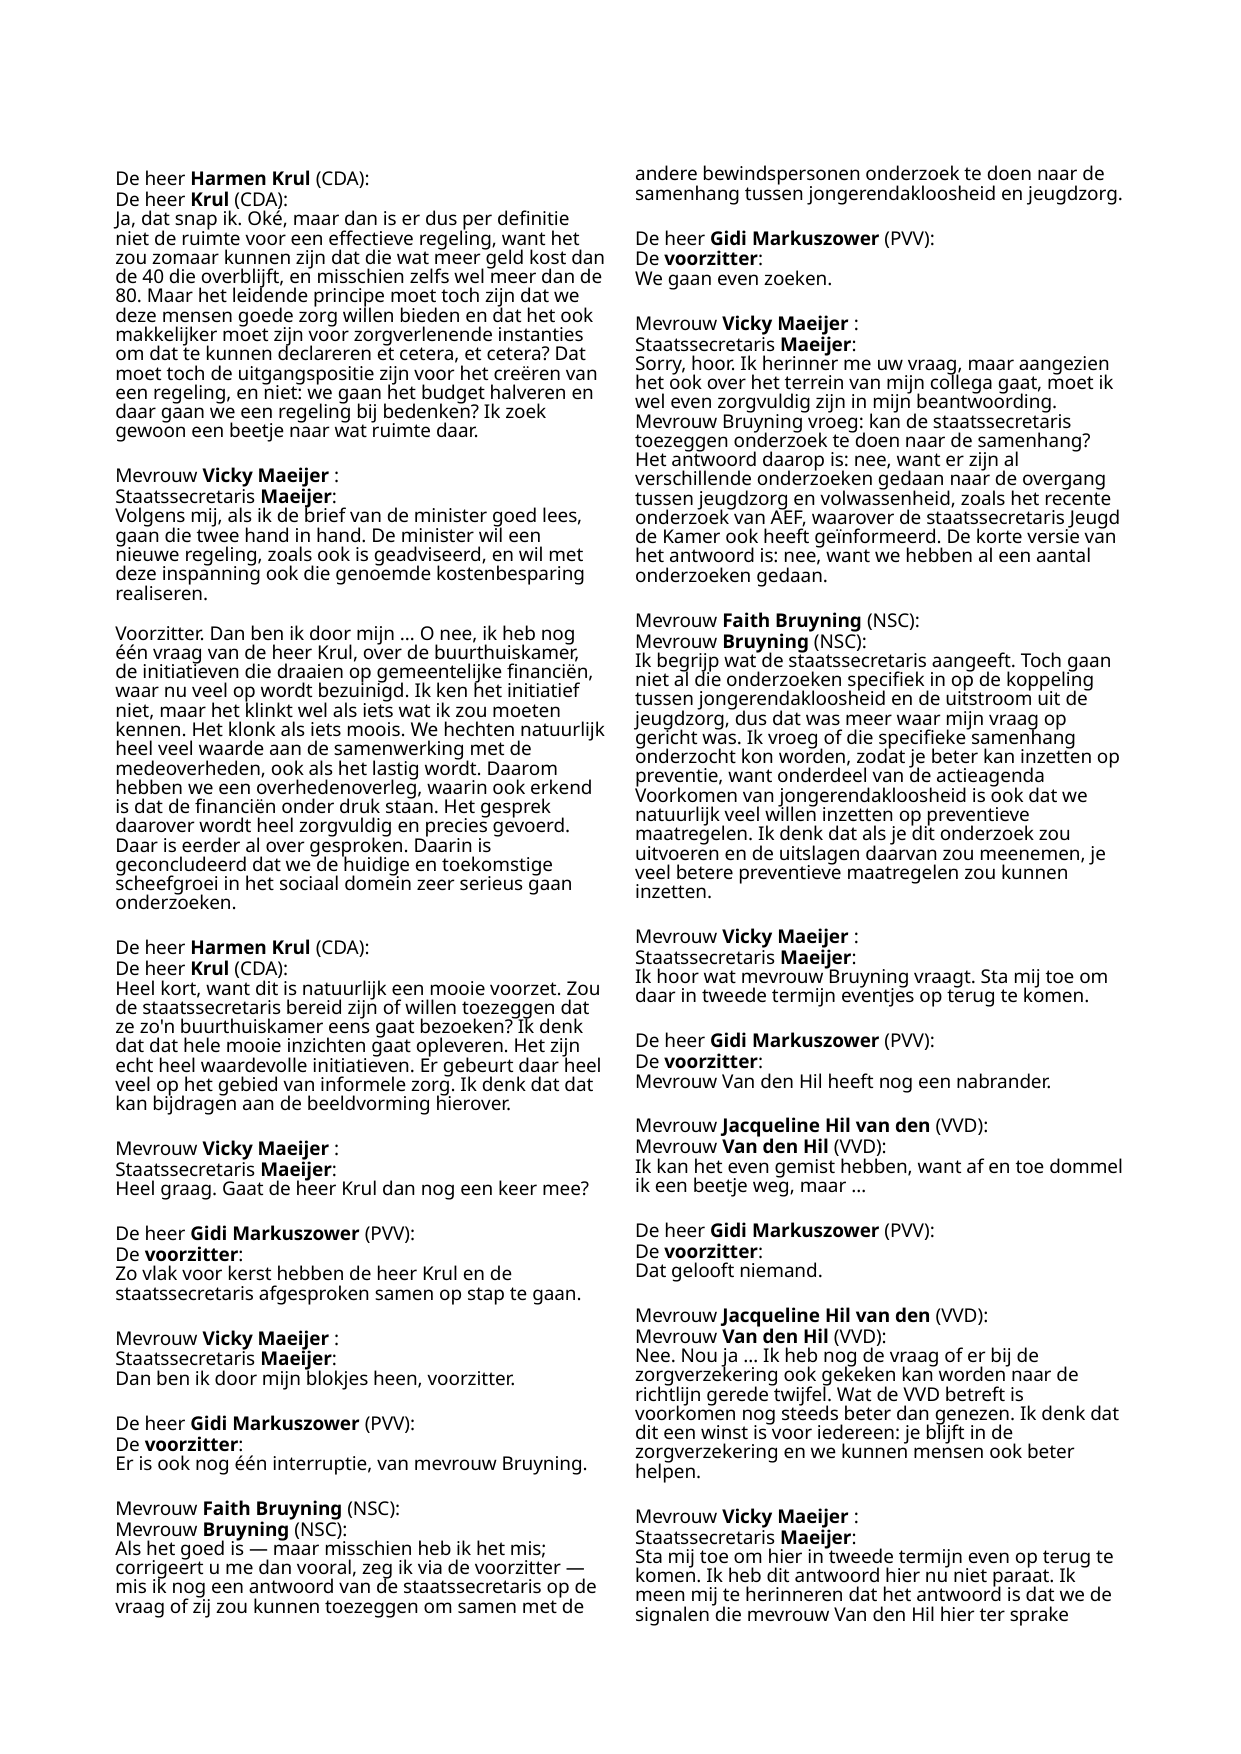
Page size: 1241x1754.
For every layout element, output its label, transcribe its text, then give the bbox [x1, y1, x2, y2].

text Ik kan het even gemist hebben, want af en toe dommel ik een beetje weg, maar … [635, 1158, 1125, 1196]
text Mevrouw Faith Bruyning (NSC): [115, 1495, 605, 1521]
text Mevrouw Bruyning (NSC): [635, 633, 1125, 652]
text Dat gelooft niemand. [635, 1262, 1125, 1281]
text Mevrouw Bruyning (NSC): [115, 1521, 605, 1540]
text Heel graag. Gaat de heer Krul dan nog een keer mee? [115, 1180, 605, 1199]
text De voorzitter: [635, 1053, 1125, 1073]
text Dan ben ik door mijn blokjes heen, voorzitter. [115, 1370, 605, 1389]
text De heer Gidi Markuszower (PVV): [115, 1410, 605, 1436]
text Mevrouw Van den Hil heeft nog een nabrander. [635, 1073, 1125, 1092]
text Mevrouw Van den Hil (VVD): [635, 1138, 1125, 1158]
text Mevrouw Vicky Maeijer : [635, 1503, 1125, 1529]
text De heer Gidi Markuszower (PVV): [635, 1217, 1125, 1243]
text De heer Gidi Markuszower (PVV): [635, 1028, 1125, 1053]
text Mevrouw Jacqueline Hil van den (VVD): [635, 1113, 1125, 1138]
text De heer Gidi Markuszower (PVV): [635, 225, 1125, 250]
text Staatssecretaris Maeijer: [115, 1161, 605, 1180]
text Sta mij toe om hier in tweede termijn even op terug te komen. Ik heb dit antwoord hier nu niet paraat. Ik meen mij te herinneren dat het antwoord is dat we de signalen die mevrouw Van den Hil hier ter sprake [635, 1548, 1125, 1625]
text Voorzitter. Dan ben ik door mijn … O nee, ik heb nog één vraag van de heer Krul, over de buurthuiskamer, de initiatieven die draaien op gemeentelijke financiën, waar nu veel op wordt bezuinigd. Ik ken het initiatief niet, maar het klinkt wel als iets wat ik zou moeten kennen. Het klonk als iets moois. We hechten natuurlijk heel veel waarde aan de samenwerking met de medeoverheden, ook als het lastig wordt. Daarom hebben we een overhedenoverleg, waarin ook erkend is dat de financiën onder druk staan. Het gesprek daarover wordt heel zorgvuldig en precies gevoerd. Daar is eerder al over gesproken. Daarin is geconcludeerd dat we de huidige en toekomstige scheefgroei in het sociaal domein zeer serieus gaan onderzoeken. [115, 624, 605, 914]
text Mevrouw Vicky Maeijer : [635, 310, 1125, 336]
text De voorzitter: [635, 250, 1125, 270]
text De voorzitter: [635, 1243, 1125, 1262]
text De heer Harmen Krul (CDA): [115, 165, 605, 191]
text Staatssecretaris Maeijer: [115, 1350, 605, 1370]
text Zo vlak voor kerst hebben de heer Krul en de staatssecretaris afgesproken samen op stap te gaan. [115, 1265, 605, 1304]
text De heer Krul (CDA): [115, 191, 605, 210]
text Mevrouw Vicky Maeijer : [635, 923, 1125, 949]
text Volgens mij, als ik de brief van de minister goed lees, gaan die twee hand in hand. De minister wil een nieuwe regeling, zoals ook is geadviseerd, en wil met deze inspanning ook die genoemde kostenbesparing realiseren. [115, 507, 605, 604]
text Mevrouw Faith Bruyning (NSC): [635, 607, 1125, 633]
text Heel kort, want dit is natuurlijk een mooie voorzet. Zou de staatssecretaris bereid zijn of willen toezeggen dat ze zo'n buurthuiskamer eens gaat bezoeken? Ik denk dat dat hele mooie inzichten gaat opleveren. Het zijn echt heel waardevolle initiatieven. Er gebeurt daar heel veel op het gebied van informele zorg. Ik denk dat dat kan bijdragen aan de beeldvorming hierover. [115, 979, 605, 1114]
text We gaan even zoeken. [635, 270, 1125, 289]
text Staatssecretaris Maeijer: [115, 488, 605, 507]
text Er is ook nog één interruptie, van mevrouw Bruyning. [115, 1455, 605, 1474]
text Ja, dat snap ik. Oké, maar dan is er dus per definitie niet de ruimte voor een effectieve regeling, want het zou zomaar kunnen zijn dat die wat meer geld kost dan de 40 die overblijft, en misschien zelfs wel meer dan de 80. Maar het leidende principe moet toch zijn dat we deze mensen goede zorg willen bieden en dat het ook makkelijker moet zijn voor zorgverlenende instanties om dat te kunnen declareren et cetera, et cetera? Dat moet toch de uitgangspositie zijn voor het creëren van een regeling, en niet: we gaan het budget halveren en daar gaan we een regeling bij bedenken? Ik zoek gewoon een beetje naar wat ruimte daar. [115, 210, 605, 442]
text Staatssecretaris Maeijer: [635, 336, 1125, 355]
text andere bewindspersonen onderzoek te doen naar de samenhang tussen jongerendakloosheid en jeugdzorg. [635, 165, 1125, 204]
text Mevrouw Vicky Maeijer : [115, 1325, 605, 1350]
text Mevrouw Van den Hil (VVD): [635, 1328, 1125, 1347]
text Mevrouw Jacqueline Hil van den (VVD): [635, 1302, 1125, 1328]
text Mevrouw Vicky Maeijer : [115, 462, 605, 488]
text Ik hoor wat mevrouw Bruyning vraagt. Sta mij toe om daar in tweede termijn eventjes op terug te komen. [635, 968, 1125, 1007]
text De voorzitter: [115, 1246, 605, 1265]
text Ik begrijp wat de staatssecretaris aangeeft. Toch gaan niet al die onderzoeken specifiek in op de koppeling tussen jongerendakloosheid en de uitstroom uit de jeugdzorg, dus dat was meer waar mijn vraag op gericht was. Ik vroeg of die specifieke samenhang onderzocht kon worden, zodat je beter kan inzetten op preventie, want onderdeel van de actieagenda Voorkomen van jongerendakloosheid is ook dat we natuurlijk veel willen inzetten op preventieve maatregelen. Ik denk dat als je dit onderzoek zou uitvoeren en de uitslagen daarvan zou meenemen, je veel betere preventieve maatregelen zou kunnen inzetten. [635, 652, 1125, 902]
text Nee. Nou ja … Ik heb nog de vraag of er bij de zorgverzekering ook gekeken kan worden naar de richtlijn gerede twijfel. Wat de VVD betreft is voorkomen nog steeds beter dan genezen. Ik denk dat dit een winst is voor iedereen: je blijft in de zorgverzekering en we kunnen mensen ook beter helpen. [635, 1347, 1125, 1482]
text Staatssecretaris Maeijer: [635, 949, 1125, 968]
text Sorry, hoor. Ik herinner me uw vraag, maar aangezien het ook over het terrein van mijn collega gaat, moet ik wel even zorgvuldig zijn in mijn beantwoording. Mevrouw Bruyning vroeg: kan de staatssecretaris toezeggen onderzoek te doen naar de samenhang? Het antwoord daarop is: nee, want er zijn al verschillende onderzoeken gedaan naar de overgang tussen jeugdzorg en volwassenheid, zoals het recente onderzoek van AEF, waarover de staatssecretaris Jeugd de Kamer ook heeft geïnformeerd. De korte versie van het antwoord is: nee, want we hebben al een aantal onderzoeken gedaan. [635, 355, 1125, 586]
text De heer Harmen Krul (CDA): [115, 934, 605, 960]
text Mevrouw Vicky Maeijer : [115, 1135, 605, 1161]
text De heer Gidi Markuszower (PVV): [115, 1220, 605, 1246]
text De voorzitter: [115, 1436, 605, 1455]
text Als het goed is — maar misschien heb ik het mis; corrigeert u me dan vooral, zeg ik via de voorzitter — mis ik nog een antwoord van de staatssecretaris op de vraag of zij zou kunnen toezeggen om samen met de [115, 1540, 605, 1617]
text De heer Krul (CDA): [115, 960, 605, 979]
text Staatssecretaris Maeijer: [635, 1529, 1125, 1548]
